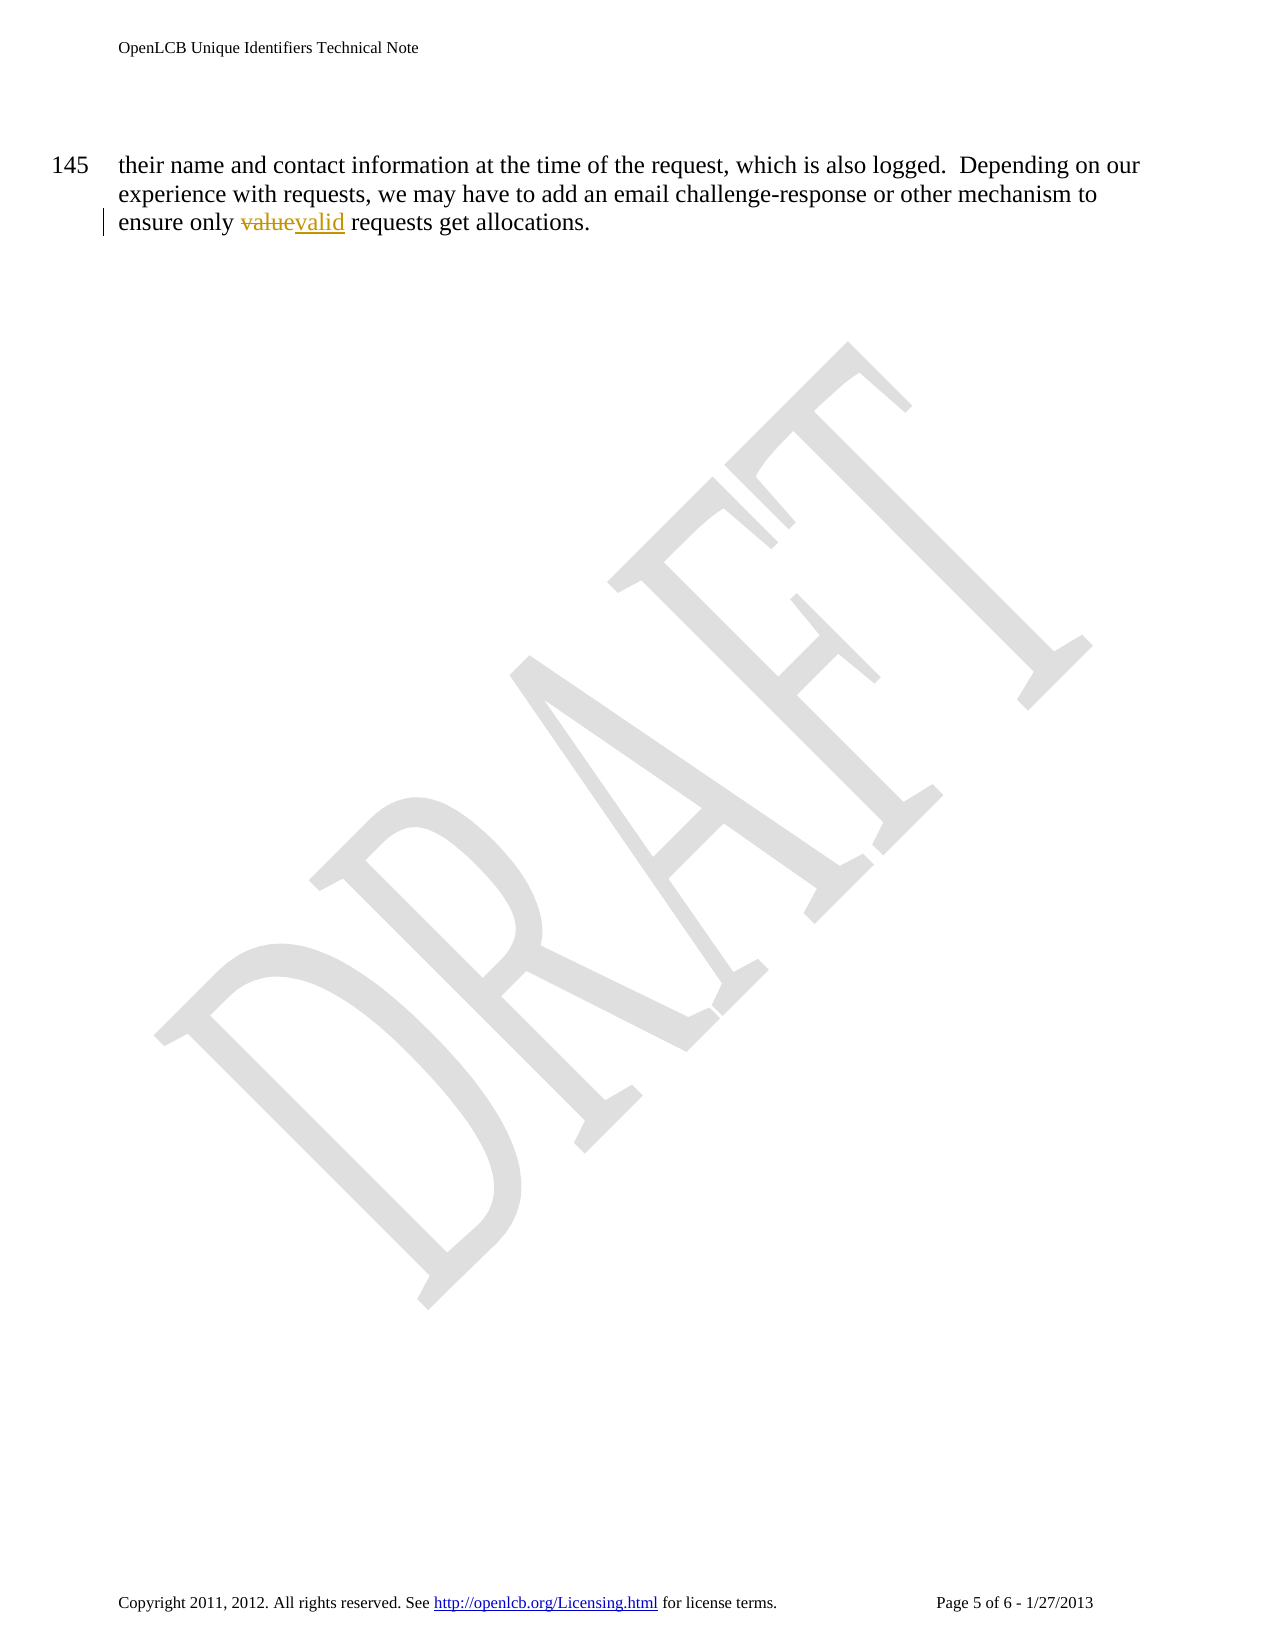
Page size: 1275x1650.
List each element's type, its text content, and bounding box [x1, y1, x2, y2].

text their name and contact information at the time of the request, which is also logged. Depending on our experience with requests, we may have to add an email challenge-response or other mechanism to ensure only valid requests get allocations. [118, 150, 1157, 236]
